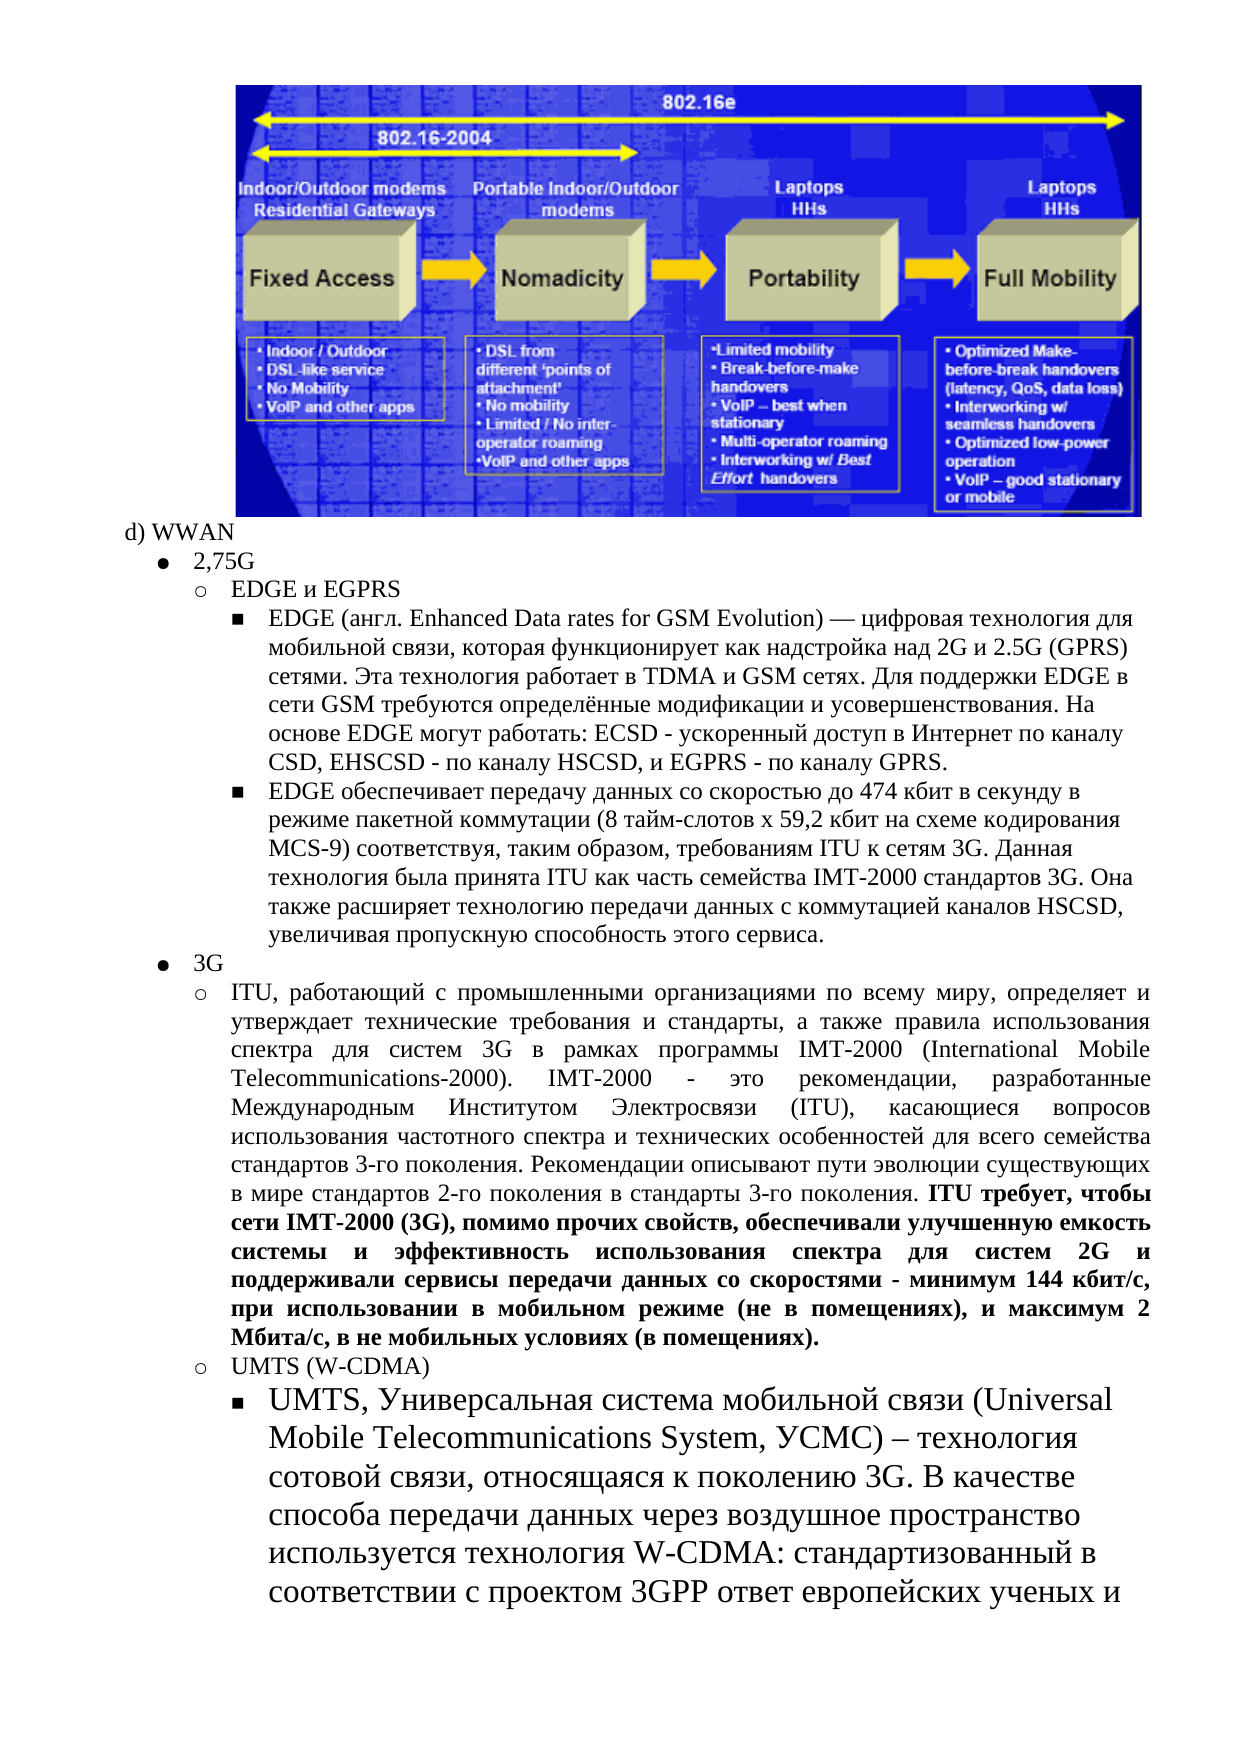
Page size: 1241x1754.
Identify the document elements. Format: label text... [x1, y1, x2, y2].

list ITU, работающий с промышленными организациями по всему миру, определяет и утверждает технические требования и стандарты, а также правила использования спектра для систем 3G в рамках программы IMT-2000 (International Mobile Telecommunications-2000). IMT-2000 - это рекомендации, разработанные Международным Институтом Электросвязи (ITU), касающиеся вопросов использования частотного спектра и технических особенностей для всего семейства стандартов 3-го поколения. Рекомендации описывают пути эволюции существующих в мире стандартов 2-го поколения в стандарты 3-го поколения. ITU требует, чтобы сети IMT-2000 (3G), помимо прочих свойств, обеспечивали улучшенную емкость системы и эффективность использования спектра для систем 2G и поддерживали сервисы передачи данных со скоростями - минимум 144 кбит/с, при использовании в мобильном режиме (не в помещениях), и максимум 2 Мбита/с, в не мобильных условиях (в помещениях). [193, 977, 1152, 1351]
list 2,75G [156, 546, 1152, 574]
list UMTS (W-CDMA) [193, 1351, 1152, 1379]
list EDGE и EGPRS [193, 574, 1152, 603]
list WWAN [118, 75, 1152, 546]
picture [235, 85, 1142, 517]
list UMTS, Универсальная система мобильной связи (Universal Mobile Telecommunications System, УСМС) – технология сотовой связи, относящаяся к поколению 3G. В качестве способа передачи данных через воздушное пространство используется технология W-CDMA: стандартизованный в соответствии с проектом 3GPP ответ европейских ученых и [231, 1379, 1152, 1609]
list EDGE (англ. Enhanced Data rates for GSM Evolution) — цифровая технология для мобильной связи, которая функционирует как надстройка над 2G и 2.5G (GPRS) сетями. Эта технология работает в TDMA и GSM сетях. Для поддержки EDGE в сети GSM требуются определённые модификации и усовершенствования. На основе EDGE могут работать: ECSD - ускоренный доступ в Интернет по каналу CSD, EHSCSD - по каналу HSCSD, и EGPRS - по каналу GPRS. [231, 603, 1152, 776]
list 3G [156, 948, 1152, 977]
list EDGE обеспечивает передачу данных со скоростью до 474 кбит в секунду в режиме пакетной коммутации (8 тайм-слотов x 59,2 кбит на схеме кодирования MCS-9) соответствуя, таким образом, требованиям ITU к сетям 3G. Данная технология была принята ITU как часть семейства IMT-2000 стандартов 3G. Она также расширяет технологию передачи данных с коммутацией каналов HSCSD, увеличивая пропускную способность этого сервиса. [231, 776, 1152, 948]
